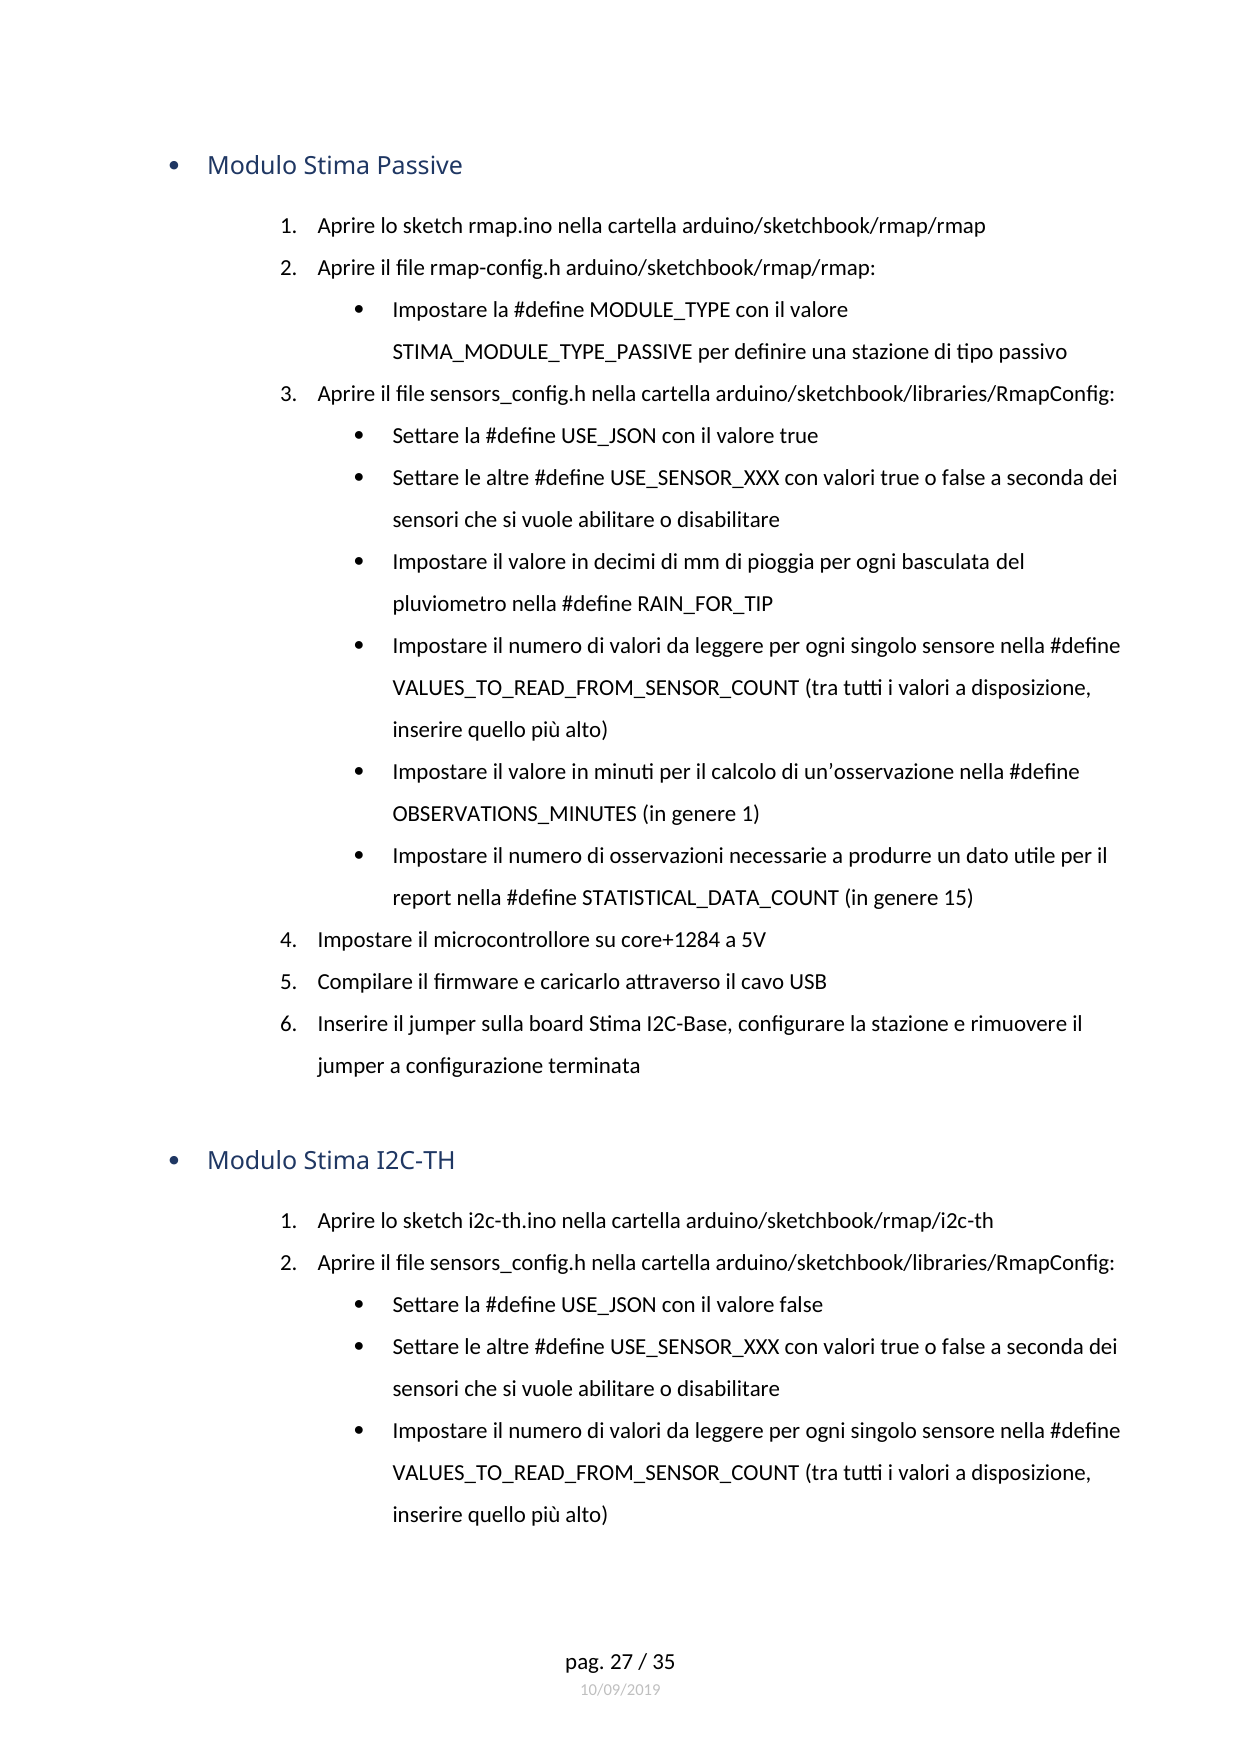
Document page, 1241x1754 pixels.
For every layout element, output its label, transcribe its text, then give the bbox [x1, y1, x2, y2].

list Impostare la #define MODULE_TYPE con il valore STIMA_MODULE_TYPE_PASSIVE per definire una stazione di tipo passivo [355, 295, 1122, 365]
list Inserire il jumper sulla board Stima I2C-Base, configurare la stazione e rimuovere il jumper a configurazione terminata [280, 1009, 1122, 1079]
list Impostare il numero di valori da leggere per ogni singolo sensore nella #define VALUES_TO_READ_FROM_SENSOR_COUNT (tra tutti i valori a disposizione, inserire quello più alto) [355, 631, 1122, 743]
subtitle Modulo Stima Passive [169, 148, 1122, 182]
list Impostare il microcontrollore su core+1284 a 5V [280, 925, 1122, 953]
subtitle Modulo Stima I2C-TH [169, 1143, 1122, 1177]
list Settare la #define USE_JSON con il valore true [355, 421, 1122, 449]
list Settare le altre #define USE_SENSOR_XXX con valori true o false a seconda dei sensori che si vuole abilitare o disabilitare [355, 463, 1122, 533]
list Settare le altre #define USE_SENSOR_XXX con valori true o false a seconda dei sensori che si vuole abilitare o disabilitare [355, 1332, 1122, 1402]
list Impostare il valore in decimi di mm di pioggia per ogni basculata del pluviometro nella #define RAIN_FOR_TIP [355, 547, 1122, 617]
list Aprire il file sensors_config.h nella cartella arduino/sketchbook/libraries/RmapConfig: [280, 1248, 1122, 1276]
list Compilare il firmware e caricarlo attraverso il cavo USB [280, 967, 1122, 995]
list Aprire lo sketch rmap.ino nella cartella arduino/sketchbook/rmap/rmap [280, 211, 1122, 239]
list Impostare il numero di valori da leggere per ogni singolo sensore nella #define VALUES_TO_READ_FROM_SENSOR_COUNT (tra tutti i valori a disposizione, inserire quello più alto) [355, 1416, 1122, 1528]
list Aprire lo sketch i2c-th.ino nella cartella arduino/sketchbook/rmap/i2c-th [280, 1206, 1122, 1234]
list Impostare il valore in minuti per il calcolo di un’osservazione nella #define OBSERVATIONS_MINUTES (in genere 1) [355, 757, 1122, 827]
list Aprire il file sensors_config.h nella cartella arduino/sketchbook/libraries/RmapConfig: [280, 379, 1122, 407]
list Impostare il numero di osservazioni necessarie a produrre un dato utile per il report nella #define STATISTICAL_DATA_COUNT (in genere 15) [355, 841, 1122, 911]
list Settare la #define USE_JSON con il valore false [355, 1290, 1122, 1318]
list Aprire il file rmap-config.h arduino/sketchbook/rmap/rmap: [280, 253, 1122, 281]
